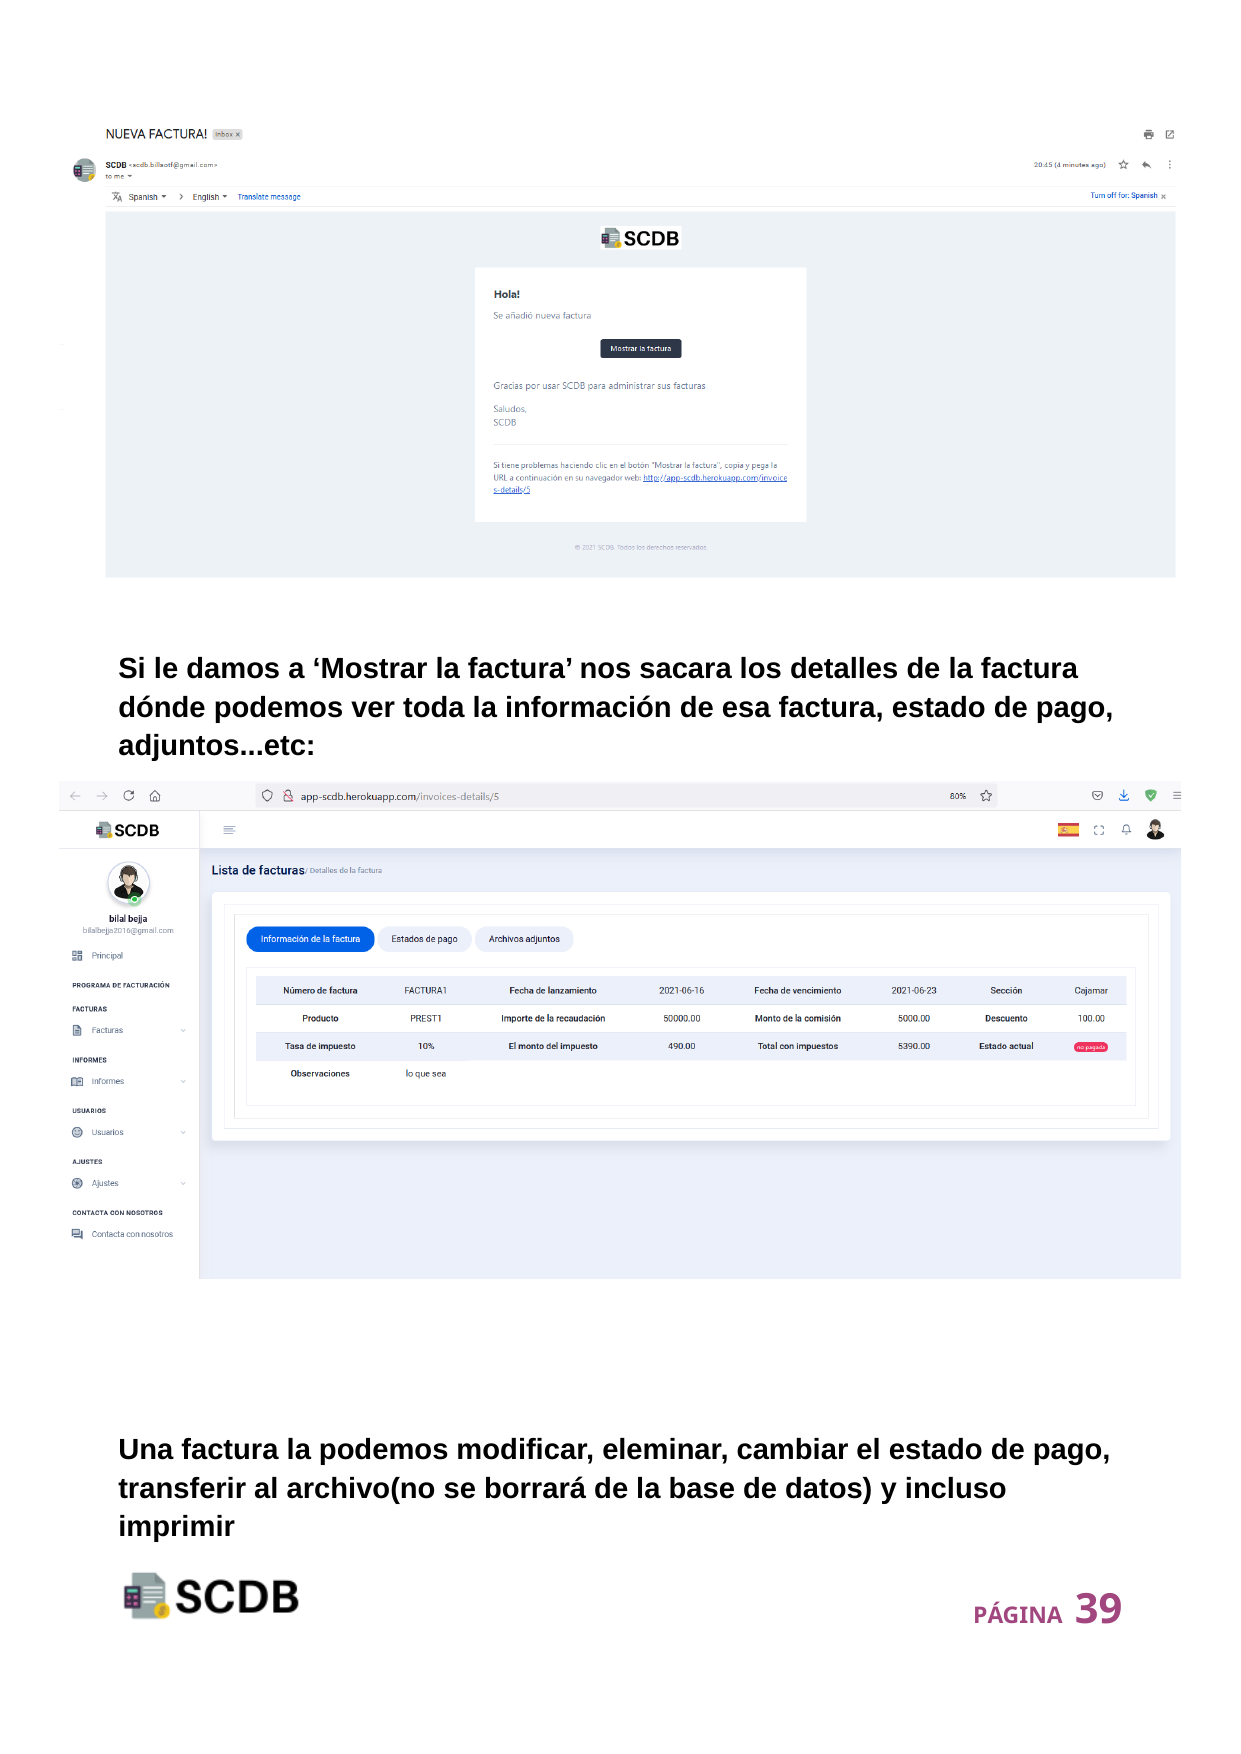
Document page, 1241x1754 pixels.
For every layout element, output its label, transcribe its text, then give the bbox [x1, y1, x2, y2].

picture [59, 118, 1182, 594]
picture [122, 1569, 305, 1622]
text Si le damos a ‘Mostrar la factura’ nos sacara los detalles de la factura dónde podemos ver toda la información de esa factura, estado de pago, adjuntos...etc: [118, 651, 1122, 762]
picture [59, 781, 1182, 1279]
text Una factura la podemos modificar, eleminar, cambiar el estado de pago, transferir al archivo(no se borrará de la base de datos) y incluso imprimir [118, 1432, 1122, 1543]
